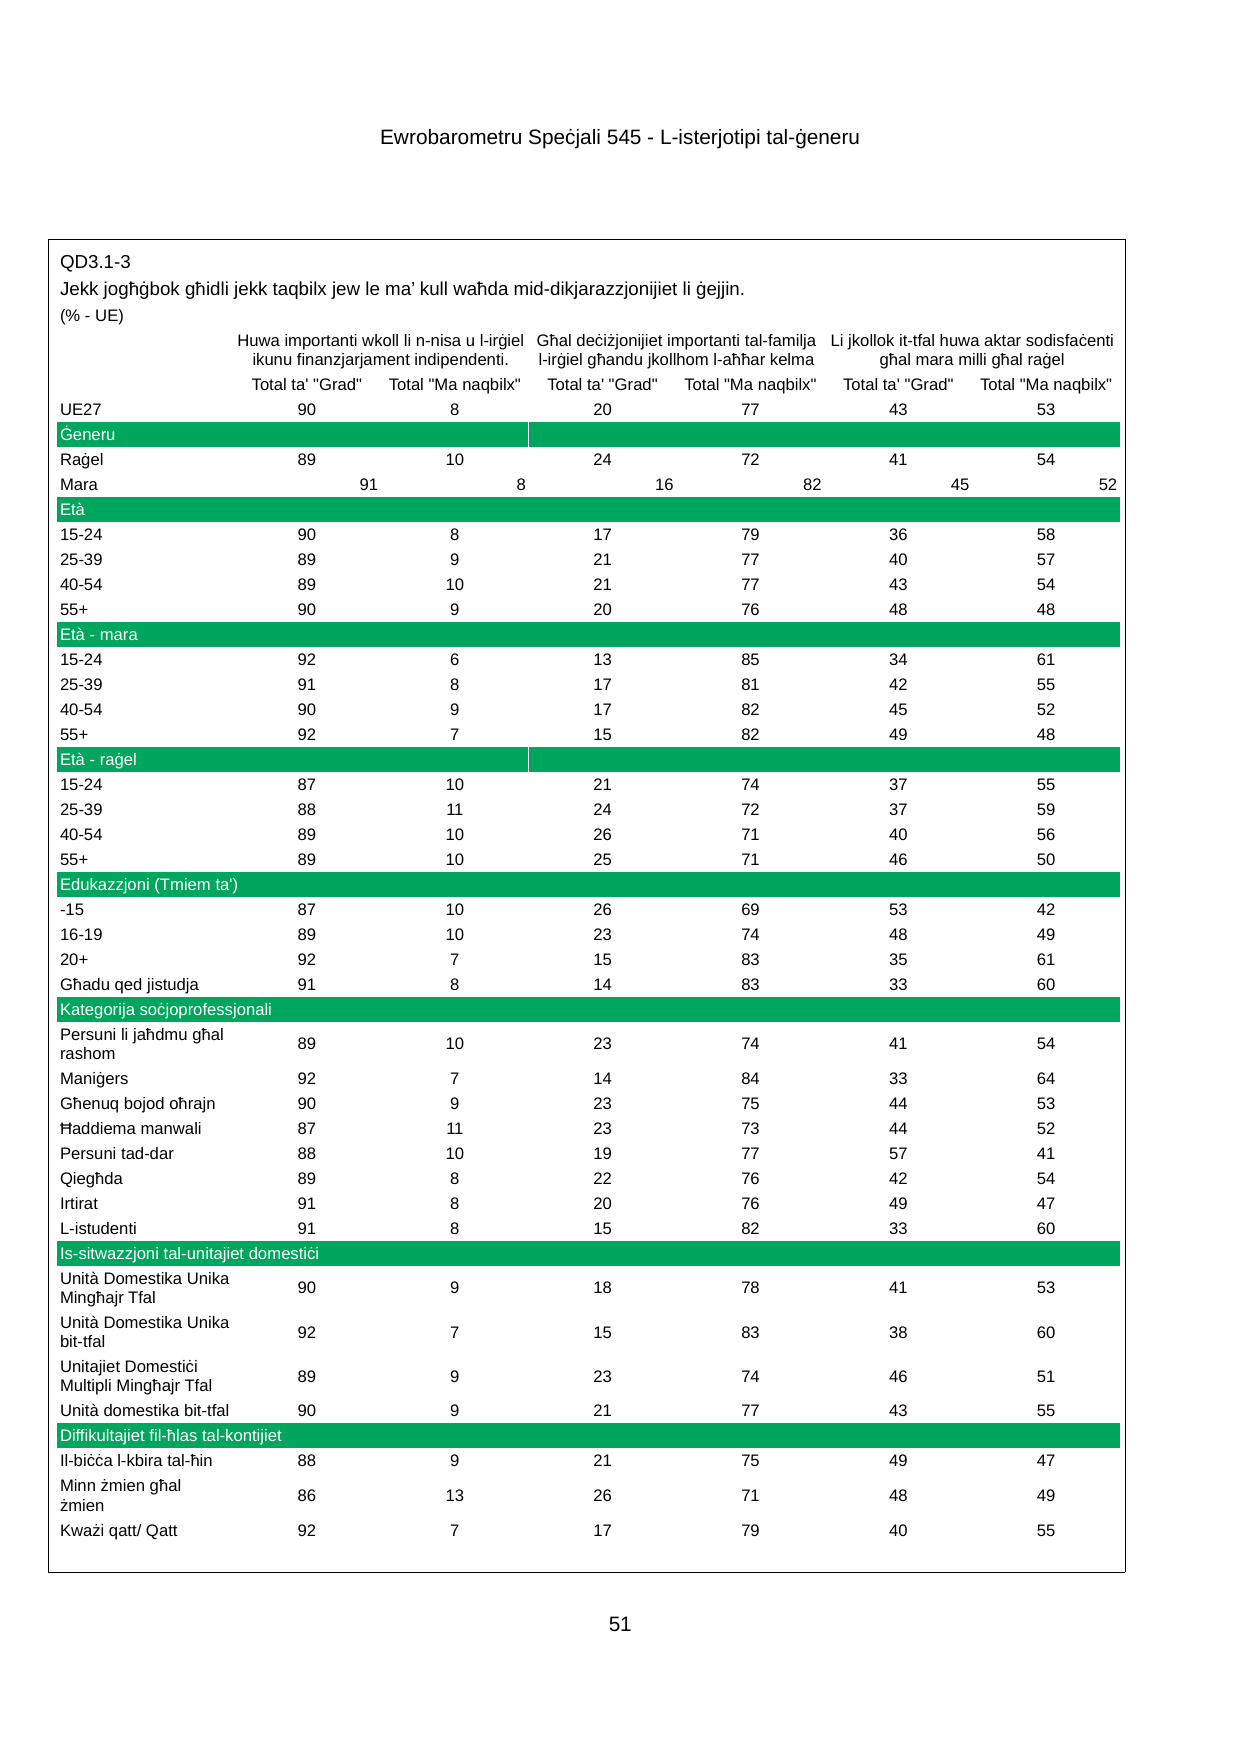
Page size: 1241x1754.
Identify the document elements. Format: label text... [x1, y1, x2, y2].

table_cell Total ta' "Grad" [529, 372, 676, 397]
table_cell 13 [381, 1473, 528, 1517]
table_cell Għal deċiżjonijiet importanti tal-familja l-irġiel għandu jkollhom l-aħħar kelma [529, 328, 824, 372]
table_cell Jekk jogħġbok għidli jekk taqbilx jew le ma’ kull waħda mid-dikjarazzjonijiet li ġejjin. [57, 275, 972, 302]
table_cell UE27 [57, 397, 233, 422]
table_cell 10 [381, 572, 528, 597]
table_cell 48 [824, 597, 972, 622]
table_cell Kważi qatt/ Qatt [57, 1518, 233, 1542]
table_cell Persuni li jaħdmu għal rashom [57, 1022, 233, 1066]
table_cell 7 [381, 722, 528, 747]
table_cell 73 [676, 1116, 824, 1141]
table_cell 72 [676, 447, 824, 472]
table_cell 33 [824, 1216, 972, 1241]
table_cell 75 [676, 1448, 824, 1473]
table_cell 91 [233, 972, 381, 997]
table_cell 16-19 [57, 922, 233, 947]
table_cell 36 [824, 522, 972, 547]
table_cell 20 [529, 397, 676, 422]
table_cell 74 [676, 922, 824, 947]
table_cell 8 [381, 472, 528, 497]
table_cell Diffikultajiet fil-ħlas tal-kontijiet [57, 1423, 1120, 1448]
table_cell 83 [676, 947, 824, 972]
table_cell Età - mara [57, 622, 972, 647]
table_cell 8 [381, 1191, 528, 1216]
table_cell 15-24 [57, 772, 233, 797]
table_cell 79 [676, 522, 824, 547]
table_cell 90 [233, 697, 381, 722]
table_cell [972, 303, 1120, 327]
table_cell 90 [233, 1398, 381, 1423]
table_cell 69 [676, 897, 824, 922]
table_cell 34 [824, 647, 972, 672]
table_cell 33 [824, 1066, 972, 1091]
table_cell 21 [529, 572, 676, 597]
table_cell 50 [972, 847, 1120, 872]
table_cell 24 [529, 797, 676, 822]
table_cell 21 [529, 1448, 676, 1473]
table_cell 41 [824, 447, 972, 472]
table_cell 40 [824, 822, 972, 847]
table_cell 71 [676, 822, 824, 847]
table_cell 8 [381, 522, 528, 547]
table_cell 26 [529, 1473, 676, 1517]
table_cell 86 [233, 1473, 381, 1517]
table_cell 89 [233, 1022, 381, 1066]
table_cell 72 [676, 797, 824, 822]
table_cell [529, 422, 676, 447]
table_cell [676, 303, 824, 327]
table_cell 48 [824, 1473, 972, 1517]
table_cell Li jkollok it-tfal huwa aktar sodisfaċenti għal mara milli għal raġel [824, 328, 1120, 372]
table_cell [233, 422, 381, 447]
table_cell 7 [381, 947, 528, 972]
table_cell 26 [529, 897, 676, 922]
table_cell 74 [676, 772, 824, 797]
table_cell 19 [529, 1141, 676, 1166]
table_cell 41 [824, 1266, 972, 1310]
table_cell 82 [676, 472, 824, 497]
table_cell 77 [676, 1141, 824, 1166]
table_cell 91 [233, 472, 381, 497]
table_cell 37 [824, 797, 972, 822]
table_cell 79 [676, 1518, 824, 1542]
table_cell [233, 747, 381, 772]
table_cell 10 [381, 1022, 528, 1066]
table_cell 49 [824, 722, 972, 747]
table_cell 77 [676, 547, 824, 572]
table_cell 85 [676, 647, 824, 672]
table_header [824, 248, 972, 275]
table_cell 22 [529, 1166, 676, 1191]
table_cell 87 [233, 897, 381, 922]
table_cell 92 [233, 722, 381, 747]
table_cell 45 [824, 472, 972, 497]
table_cell 58 [972, 522, 1120, 547]
table_header [676, 248, 824, 275]
table_cell 9 [381, 1266, 528, 1310]
table_cell 75 [676, 1091, 824, 1116]
table_cell 20+ [57, 947, 233, 972]
table_cell 48 [824, 922, 972, 947]
table_cell 15 [529, 722, 676, 747]
table_cell 9 [381, 1091, 528, 1116]
table_cell 23 [529, 1091, 676, 1116]
table_cell 55 [972, 1518, 1120, 1542]
table_cell 89 [233, 1166, 381, 1191]
table_cell Total "Ma naqbilx" [381, 372, 528, 397]
table_cell 49 [972, 922, 1120, 947]
table_cell 91 [233, 672, 381, 697]
table_cell Unitajiet Domestiċi Multipli Mingħajr Tfal [57, 1354, 233, 1398]
table_cell [972, 997, 1120, 1022]
table_cell 42 [824, 1166, 972, 1191]
table_cell 55+ [57, 597, 233, 622]
table_cell 54 [972, 572, 1120, 597]
table_cell 88 [233, 797, 381, 822]
table_cell 41 [972, 1141, 1120, 1166]
table_cell 52 [972, 1116, 1120, 1141]
table_cell 17 [529, 1518, 676, 1542]
table_cell 61 [972, 647, 1120, 672]
table_cell 84 [676, 1066, 824, 1091]
table_cell 60 [972, 972, 1120, 997]
table_cell 15 [529, 947, 676, 972]
table_cell Età - raġel [57, 747, 233, 772]
table_cell [529, 303, 676, 327]
table_cell 42 [972, 897, 1120, 922]
table_cell 52 [972, 697, 1120, 722]
table_cell 40-54 [57, 572, 233, 597]
table_cell Mara [57, 472, 233, 497]
table_cell 49 [824, 1448, 972, 1473]
table_cell 45 [824, 697, 972, 722]
table_cell 92 [233, 1518, 381, 1542]
table_cell 83 [676, 972, 824, 997]
table_cell 10 [381, 847, 528, 872]
table_cell 20 [529, 597, 676, 622]
table_cell 11 [381, 1116, 528, 1141]
table_cell 53 [824, 897, 972, 922]
table_header [381, 248, 528, 275]
table_header [233, 248, 381, 275]
table_cell 10 [381, 447, 528, 472]
table_cell [381, 303, 528, 327]
table_cell 60 [972, 1216, 1120, 1241]
table_cell 21 [529, 772, 676, 797]
table_cell 40 [824, 547, 972, 572]
table_cell 6 [381, 647, 528, 672]
table_cell 57 [824, 1141, 972, 1166]
table_cell 78 [676, 1266, 824, 1310]
table_cell [972, 422, 1120, 447]
table_cell 24 [529, 447, 676, 472]
table_cell 55 [972, 672, 1120, 697]
table_cell 89 [233, 822, 381, 847]
table_cell 47 [972, 1191, 1120, 1216]
table_cell Għadu qed jistudja [57, 972, 233, 997]
table_cell 71 [676, 1473, 824, 1517]
table_cell L-istudenti [57, 1216, 233, 1241]
table_cell 33 [824, 972, 972, 997]
table_cell 71 [676, 847, 824, 872]
table_cell 14 [529, 972, 676, 997]
table_cell 9 [381, 1398, 528, 1423]
table_cell 10 [381, 897, 528, 922]
table_cell 42 [824, 672, 972, 697]
table_cell 25-39 [57, 672, 233, 697]
table_cell 77 [676, 397, 824, 422]
table_cell Is-sitwazzjoni tal-unitajiet domestiċi [57, 1241, 1120, 1266]
table_cell Għenuq bojod oħrajn [57, 1091, 233, 1116]
table_cell 26 [529, 822, 676, 847]
table_cell 35 [824, 947, 972, 972]
table_cell 18 [529, 1266, 676, 1310]
table_cell 87 [233, 1116, 381, 1141]
table_cell 90 [233, 1091, 381, 1116]
table_cell 51 [972, 1354, 1120, 1398]
table_cell [972, 275, 1120, 302]
table_cell Kategorija soċjoprofessjonali [57, 997, 972, 1022]
table_cell 13 [529, 647, 676, 672]
table_cell 76 [676, 597, 824, 622]
table_cell [824, 303, 972, 327]
table_cell [381, 422, 528, 447]
table_cell 54 [972, 447, 1120, 472]
table_cell 11 [381, 797, 528, 822]
table_cell 8 [381, 972, 528, 997]
table_cell 43 [824, 572, 972, 597]
table_cell 57 [972, 547, 1120, 572]
table_cell 46 [824, 847, 972, 872]
table_cell 15-24 [57, 522, 233, 547]
table_cell [529, 747, 676, 772]
table_cell Total ta' "Grad" [233, 372, 381, 397]
table_cell 89 [233, 447, 381, 472]
table_cell 90 [233, 1266, 381, 1310]
table_cell 89 [233, 547, 381, 572]
table_cell 88 [233, 1448, 381, 1473]
table_cell 74 [676, 1022, 824, 1066]
table_cell Irtirat [57, 1191, 233, 1216]
table_cell 10 [381, 772, 528, 797]
table_cell 8 [381, 1216, 528, 1241]
table_cell 25-39 [57, 797, 233, 822]
table_cell 15 [529, 1310, 676, 1354]
table_cell 87 [233, 772, 381, 797]
table_cell 7 [381, 1066, 528, 1091]
table_cell 82 [676, 722, 824, 747]
table_cell 9 [381, 1448, 528, 1473]
table_cell 21 [529, 547, 676, 572]
table_cell 48 [972, 597, 1120, 622]
table_cell [57, 372, 233, 397]
table_cell 90 [233, 597, 381, 622]
table_cell 89 [233, 847, 381, 872]
table_cell 44 [824, 1116, 972, 1141]
table_cell 91 [233, 1216, 381, 1241]
table_cell 17 [529, 522, 676, 547]
table_cell 41 [824, 1022, 972, 1066]
table_cell Total ta' "Grad" [824, 372, 972, 397]
table_cell 55 [972, 1398, 1120, 1423]
table_cell -15 [57, 897, 233, 922]
table_cell 92 [233, 1066, 381, 1091]
table_cell 92 [233, 947, 381, 972]
table_cell 23 [529, 1022, 676, 1066]
table_cell 17 [529, 697, 676, 722]
table_cell 89 [233, 1354, 381, 1398]
table_header [972, 248, 1120, 275]
table_cell 91 [233, 1191, 381, 1216]
table_cell 47 [972, 1448, 1120, 1473]
table_cell 56 [972, 822, 1120, 847]
table_cell 61 [972, 947, 1120, 972]
table_cell Il-biċċa l-kbira tal-ħin [57, 1448, 233, 1473]
table_cell 53 [972, 1266, 1120, 1310]
table_cell 76 [676, 1191, 824, 1216]
table_cell 43 [824, 397, 972, 422]
table_cell 37 [824, 772, 972, 797]
table_cell 64 [972, 1066, 1120, 1091]
table_cell 7 [381, 1518, 528, 1542]
table_cell 48 [972, 722, 1120, 747]
table_cell Ġeneru [57, 422, 233, 447]
table_cell Unità Domestika Unika bit-tfal [57, 1310, 233, 1354]
table_cell 74 [676, 1354, 824, 1398]
table_cell [676, 747, 824, 772]
table_cell 89 [233, 572, 381, 597]
table_cell [57, 328, 233, 372]
table_cell 83 [676, 1310, 824, 1354]
table_cell 9 [381, 697, 528, 722]
table_cell 90 [233, 522, 381, 547]
table_cell 20 [529, 1191, 676, 1216]
table_cell 55+ [57, 847, 233, 872]
table_cell Total "Ma naqbilx" [972, 372, 1120, 397]
table_cell 82 [676, 697, 824, 722]
table_header [529, 248, 676, 275]
table_cell Total "Ma naqbilx" [676, 372, 824, 397]
table_cell 10 [381, 822, 528, 847]
table_cell Maniġers [57, 1066, 233, 1091]
table_cell 17 [529, 672, 676, 697]
table_cell [233, 303, 381, 327]
table_cell 55+ [57, 722, 233, 747]
table_cell 15 [529, 1216, 676, 1241]
table_header QD3.1-3 [57, 248, 233, 275]
table_cell 46 [824, 1354, 972, 1398]
table_cell 82 [676, 1216, 824, 1241]
table_cell 49 [824, 1191, 972, 1216]
table_cell Unità domestika bit-tfal [57, 1398, 233, 1423]
table_cell 90 [233, 397, 381, 422]
table_cell 8 [381, 1166, 528, 1191]
table_cell 9 [381, 547, 528, 572]
table_cell 14 [529, 1066, 676, 1091]
table_cell Ħaddiema manwali [57, 1116, 233, 1141]
table_cell Raġel [57, 447, 233, 472]
table_cell 55 [972, 772, 1120, 797]
table_cell 40-54 [57, 697, 233, 722]
table_cell 60 [972, 1310, 1120, 1354]
table_cell Minn żmien għal żmien [57, 1473, 233, 1517]
table_cell [824, 422, 972, 447]
table_cell 52 [972, 472, 1120, 497]
table_cell Qiegħda [57, 1166, 233, 1191]
table_cell 40 [824, 1518, 972, 1542]
table_cell 25 [529, 847, 676, 872]
table_cell Persuni tad-dar [57, 1141, 233, 1166]
table_cell 53 [972, 397, 1120, 422]
table_cell (% - UE) [57, 303, 233, 327]
table_cell [381, 747, 528, 772]
table_cell [676, 422, 824, 447]
table_cell 54 [972, 1166, 1120, 1191]
table_cell 40-54 [57, 822, 233, 847]
table_cell 49 [972, 1473, 1120, 1517]
table_cell Huwa importanti wkoll li n-nisa u l-irġiel ikunu finanzjarjament indipendenti. [233, 328, 528, 372]
table_cell 77 [676, 1398, 824, 1423]
table_cell 76 [676, 1166, 824, 1191]
table_cell Unità Domestika Unika Mingħajr Tfal [57, 1266, 233, 1310]
table_cell [972, 747, 1120, 772]
table_cell 89 [233, 922, 381, 947]
table_cell 53 [972, 1091, 1120, 1116]
table_cell 23 [529, 1116, 676, 1141]
table_cell 21 [529, 1398, 676, 1423]
table_cell 38 [824, 1310, 972, 1354]
table_cell 10 [381, 922, 528, 947]
table_cell 7 [381, 1310, 528, 1354]
table_cell 9 [381, 597, 528, 622]
table_cell [824, 747, 972, 772]
table_cell 88 [233, 1141, 381, 1166]
table_cell Edukazzjoni (Tmiem ta') [57, 872, 1120, 897]
table_cell 8 [381, 672, 528, 697]
table_cell Età [57, 497, 1120, 522]
table_cell 59 [972, 797, 1120, 822]
table_cell 44 [824, 1091, 972, 1116]
table_cell 25-39 [57, 547, 233, 572]
table_cell [972, 622, 1120, 647]
table_cell 43 [824, 1398, 972, 1423]
table_cell 92 [233, 647, 381, 672]
table_cell 54 [972, 1022, 1120, 1066]
table_cell 23 [529, 922, 676, 947]
table_cell 15-24 [57, 647, 233, 672]
table_cell 92 [233, 1310, 381, 1354]
table_cell 9 [381, 1354, 528, 1398]
table_cell 23 [529, 1354, 676, 1398]
table_cell 16 [529, 472, 676, 497]
table_cell 8 [381, 397, 528, 422]
table_cell 10 [381, 1141, 528, 1166]
table_cell 77 [676, 572, 824, 597]
table_cell 81 [676, 672, 824, 697]
